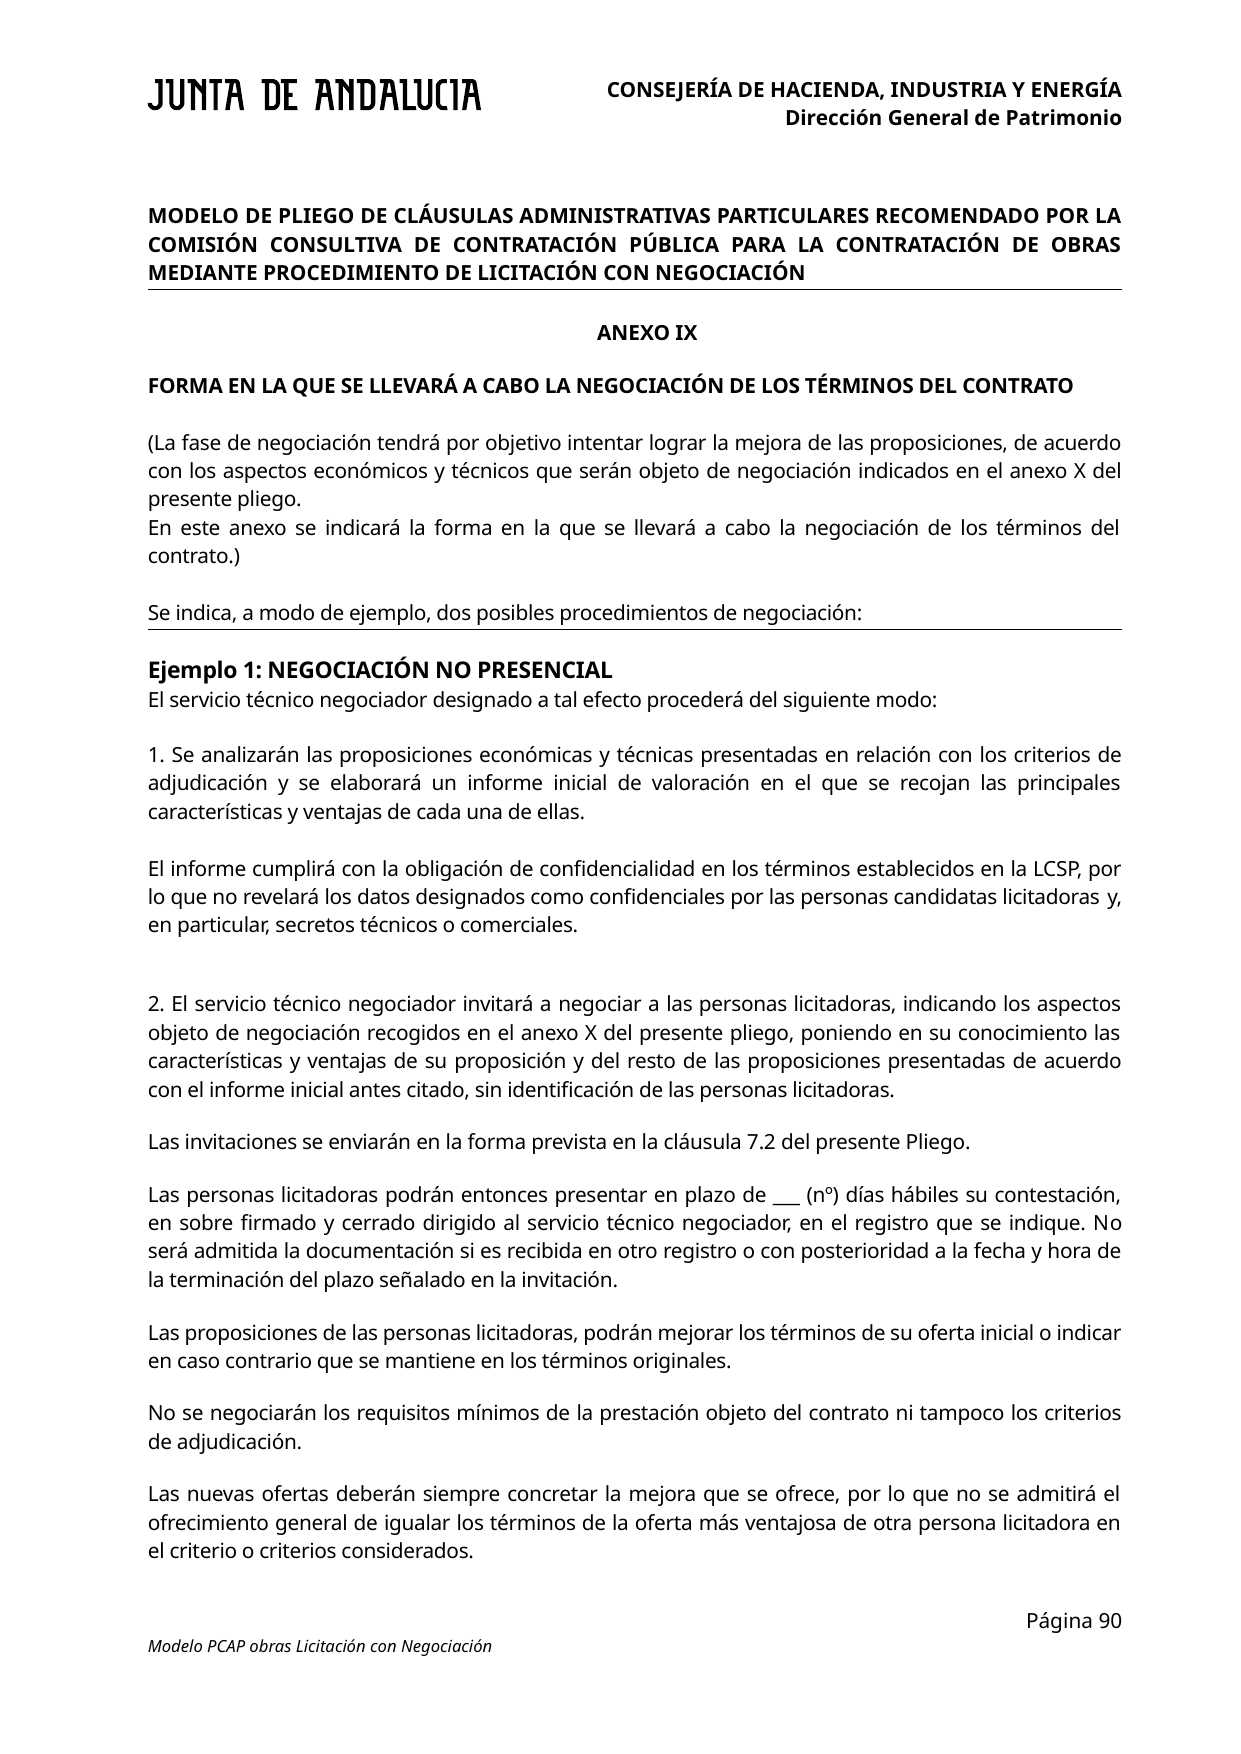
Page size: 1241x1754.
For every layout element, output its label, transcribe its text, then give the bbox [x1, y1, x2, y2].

text Las personas licitadoras podrán entonces presentar en plazo de ___ (nº) días hábiles su contestación, en sobre firmado y cerrado dirigido al servicio técnico negociador, en el registro que se indique. No será admitida la documentación si es recibida en otro registro o con posterioridad a la fecha y hora de la terminación del plazo señalado en la invitación. [148, 1180, 1122, 1293]
text 1. Se analizarán las proposiciones económicas y técnicas presentadas en relación con los criterios de adjudicación y se elaborará un informe inicial de valoración en el que se recojan las principales características y ventajas de cada una de ellas. [148, 740, 1122, 825]
text Se indica, a modo de ejemplo, dos posibles procedimientos de negociación: [148, 598, 1122, 629]
text Las proposiciones de las personas licitadoras, podrán mejorar los términos de su oferta inicial o indicar en caso contrario que se mantiene en los términos originales. [148, 1318, 1122, 1374]
text Las invitaciones se enviarán en la forma prevista en la cláusula 7.2 del presente Pliego. [148, 1127, 1122, 1156]
text En este anexo se indicará la forma en la que se llevará a cabo la negociación de los términos del contrato.) [148, 513, 1122, 570]
text 2. El servicio técnico negociador invitará a negociar a las personas licitadoras, indicando los aspectos objeto de negociación recogidos en el anexo X del presente pliego, poniendo en su conocimiento las características y ventajas de su proposición y del resto de las proposiciones presentadas de acuerdo con el informe inicial antes citado, sin identificación de las personas licitadoras. [148, 989, 1122, 1103]
text El servicio técnico negociador designado a tal efecto procederá del siguiente modo: [148, 685, 1122, 714]
text Ejemplo 1: NEGOCIACIÓN NO PRESENCIAL [148, 654, 1122, 685]
text ANEXO IX [177, 318, 1122, 347]
text FORMA EN LA QUE SE LLEVARÁ A CABO LA NEGOCIACIÓN DE LOS TÉRMINOS DEL CONTRATO [148, 371, 1122, 399]
text (La fase de negociación tendrá por objetivo intentar lograr la mejora de las proposiciones, de acuerdo con los aspectos económicos y técnicos que serán objeto de negociación indicados en el anexo X del presente pliego. [148, 428, 1122, 513]
text Las nuevas ofertas deberán siempre concretar la mejora que se ofrece, por lo que no se admitirá el ofrecimiento general de igualar los términos de la oferta más ventajosa de otra persona licitadora en el criterio o criterios considerados. [148, 1479, 1122, 1565]
text MODELO DE PLIEGO DE CLÁUSULAS ADMINISTRATIVAS PARTICULARES RECOMENDADO POR LA COMISIÓN CONSULTIVA DE CONTRATACIÓN PÚBLICA PARA LA CONTRATACIÓN DE OBRAS MEDIANTE PROCEDIMIENTO DE LICITACIÓN CON NEGOCIACIÓN [148, 201, 1122, 289]
text El informe cumplirá con la obligación de confidencialidad en los términos establecidos en la LCSP, por lo que no revelará los datos designados como confidenciales por las personas candidatas licitadoras y, en particular, secretos técnicos o comerciales. [148, 854, 1122, 939]
text No se negociarán los requisitos mínimos de la prestación objeto del contrato ni tampoco los criterios de adjudicación. [148, 1398, 1122, 1455]
